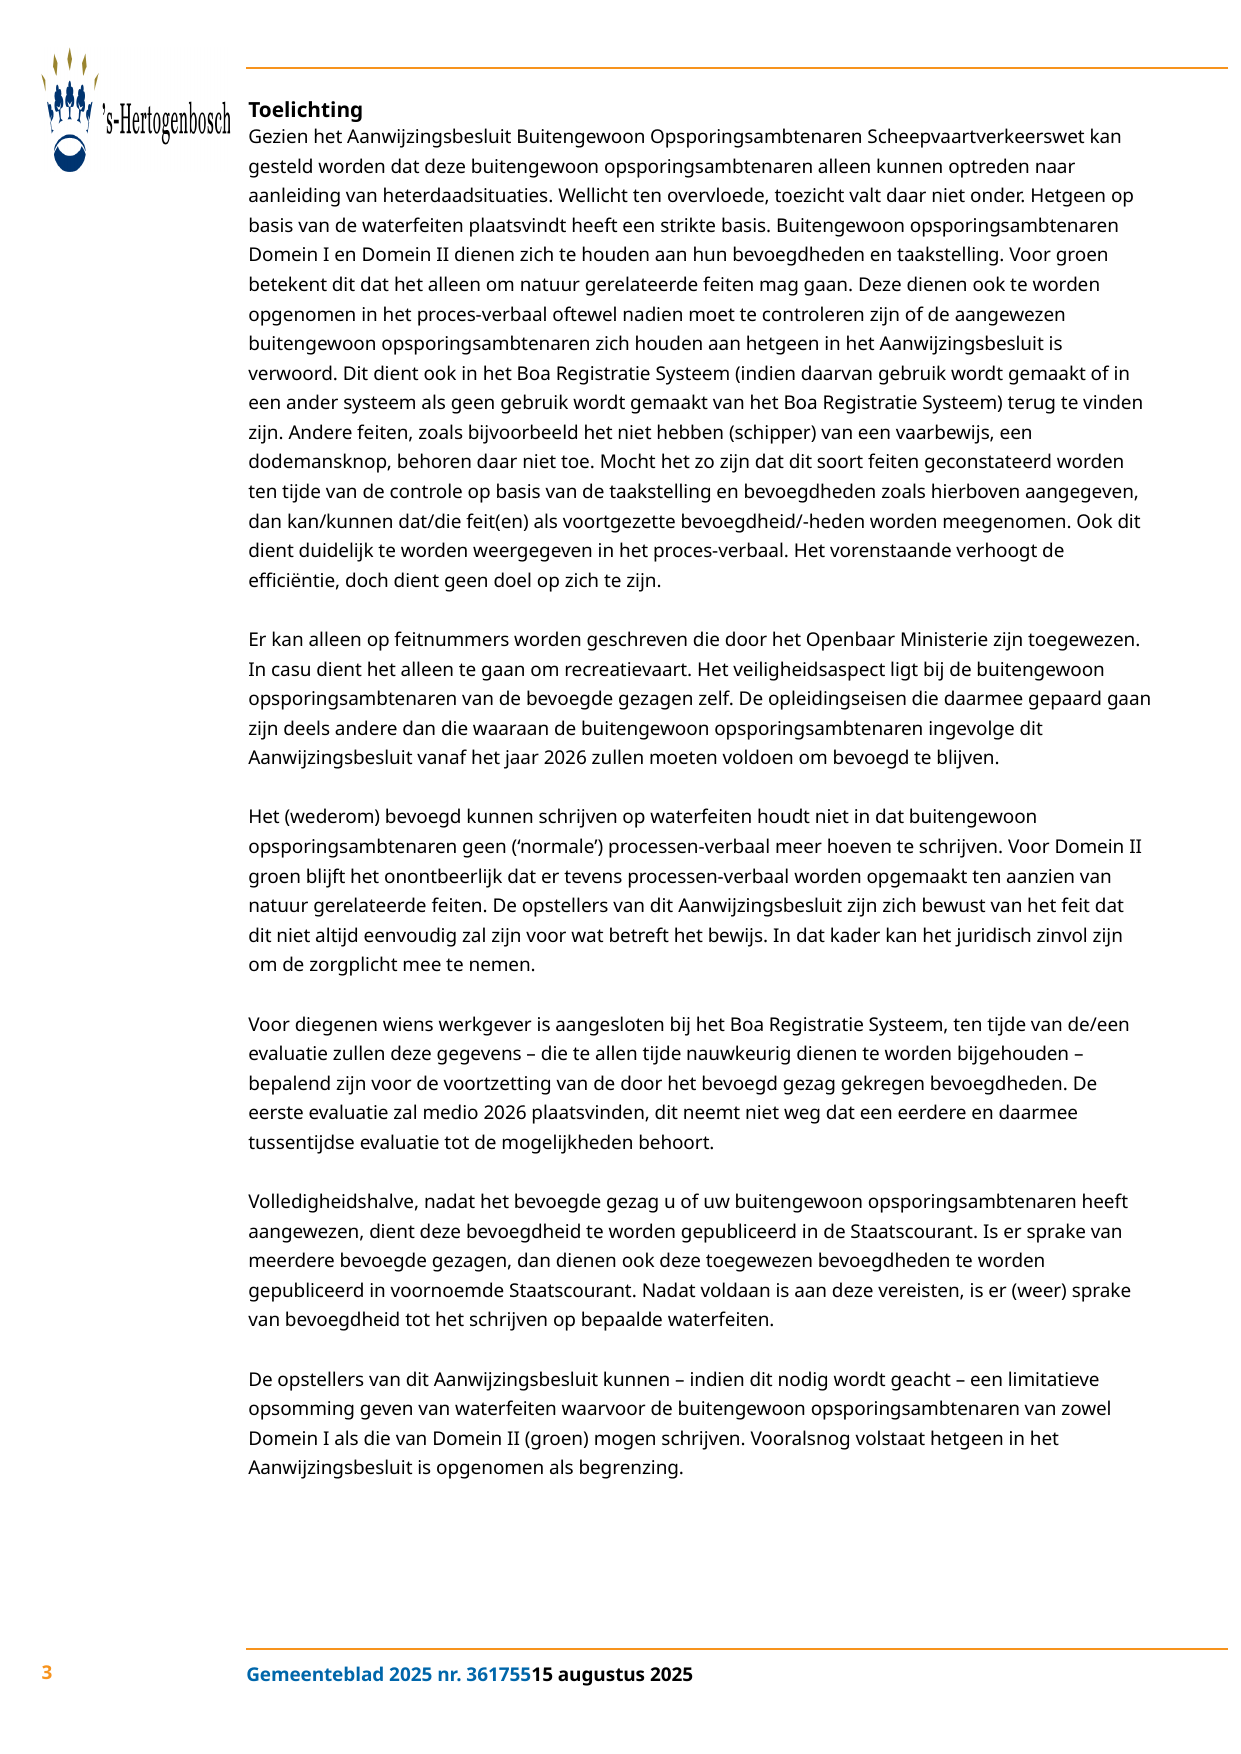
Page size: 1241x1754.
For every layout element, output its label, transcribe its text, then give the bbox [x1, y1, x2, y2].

text Voor diegenen wiens werkgever is aangesloten bij het Boa Registratie Systeem, ten tijde van de/een evaluatie zullen deze gegevens – die te allen tijde nauwkeurig dienen te worden bijgehouden – bepalend zijn voor de voortzetting van de door het bevoegd gezag gekregen bevoegdheden. De eerste evaluatie zal medio 2026 plaatsvinden, dit neemt niet weg dat een eerdere en daarmee tussentijdse evaluatie tot de mogelijkheden behoort. [248, 1011, 1152, 1155]
text Er kan alleen op feitnummers worden geschreven die door het Openbaar Ministerie zijn toegewezen. In casu dient het alleen te gaan om recreatievaart. Het veiligheidsaspect ligt bij de buitengewoon opsporingsambtenaren van de bevoegde gezagen zelf. De opleidingseisen die daarmee gepaard gaan zijn deels andere dan die waaraan de buitengewoon opsporingsambtenaren ingevolge dit Aanwijzingsbesluit vanaf het jaar 2026 zullen moeten voldoen om bevoegd te blijven. [248, 626, 1152, 770]
text Gezien het Aanwijzingsbesluit Buitengewoon Opsporingsambtenaren Scheepvaartverkeerswet kan gesteld worden dat deze buitengewoon opsporingsambtenaren alleen kunnen optreden naar aanleiding van heterdaadsituaties. Wellicht ten overvloede, toezicht valt daar niet onder. Hetgeen op basis van de waterfeiten plaatsvindt heeft een strikte basis. Buitengewoon opsporingsambtenaren Domein I en Domein II dienen zich te houden aan hun bevoegdheden en taakstelling. Voor groen betekent dit dat het alleen om natuur gerelateerde feiten mag gaan. Deze dienen ook te worden opgenomen in het proces-verbaal oftewel nadien moet te controleren zijn of de aangewezen buitengewoon opsporingsambtenaren zich houden aan hetgeen in het Aanwijzingsbesluit is verwoord. Dit dient ook in het Boa Registratie Systeem (indien daarvan gebruik wordt gemaakt of in een ander systeem als geen gebruik wordt gemaakt van het Boa Registratie Systeem) terug te vinden zijn. Andere feiten, zoals bijvoorbeeld het niet hebben (schipper) van een vaarbewijs, een dodemansknop, behoren daar niet toe. Mocht het zo zijn dat dit soort feiten geconstateerd worden ten tijde van de controle op basis van de taakstelling en bevoegdheden zoals hierboven aangegeven, dan kan/kunnen dat/die feit(en) als voortgezette bevoegdheid/-heden worden meegenomen. Ook dit dient duidelijk te worden weergegeven in het proces-verbaal. Het vorenstaande verhoogt de efficiëntie, doch dient geen doel op zich te zijn. [248, 123, 1152, 593]
text Volledigheidshalve, nadat het bevoegde gezag u of uw buitengewoon opsporingsambtenaren heeft aangewezen, dient deze bevoegdheid te worden gepubliceerd in de Staatscourant. Is er sprake van meerdere bevoegde gezagen, dan dienen ook deze toegewezen bevoegdheden te worden gepubliceerd in voornoemde Staatscourant. Nadat voldaan is aan deze vereisten, is er (weer) sprake van bevoegdheid tot het schrijven op bepaalde waterfeiten. [248, 1188, 1152, 1332]
picture [41, 47, 231, 172]
text Toelichting [248, 95, 1152, 123]
text Het (wederom) bevoegd kunnen schrijven op waterfeiten houdt niet in dat buitengewoon opsporingsambtenaren geen (‘normale’) processen-verbaal meer hoeven te schrijven. Voor Domein II groen blijft het onontbeerlijk dat er tevens processen-verbaal worden opgemaakt ten aanzien van natuur gerelateerde feiten. De opstellers van dit Aanwijzingsbesluit zijn zich bewust van het feit dat dit niet altijd eenvoudig zal zijn voor wat betreft het bewijs. In dat kader kan het juridisch zinvol zijn om de zorgplicht mee te nemen. [248, 804, 1152, 977]
text De opstellers van dit Aanwijzingsbesluit kunnen – indien dit nodig wordt geacht – een limitatieve opsomming geven van waterfeiten waarvoor de buitengewoon opsporingsambtenaren van zowel Domein I als die van Domein II (groen) mogen schrijven. Vooralsnog volstaat hetgeen in het Aanwijzingsbesluit is opgenomen als begrenzing. [248, 1366, 1152, 1480]
